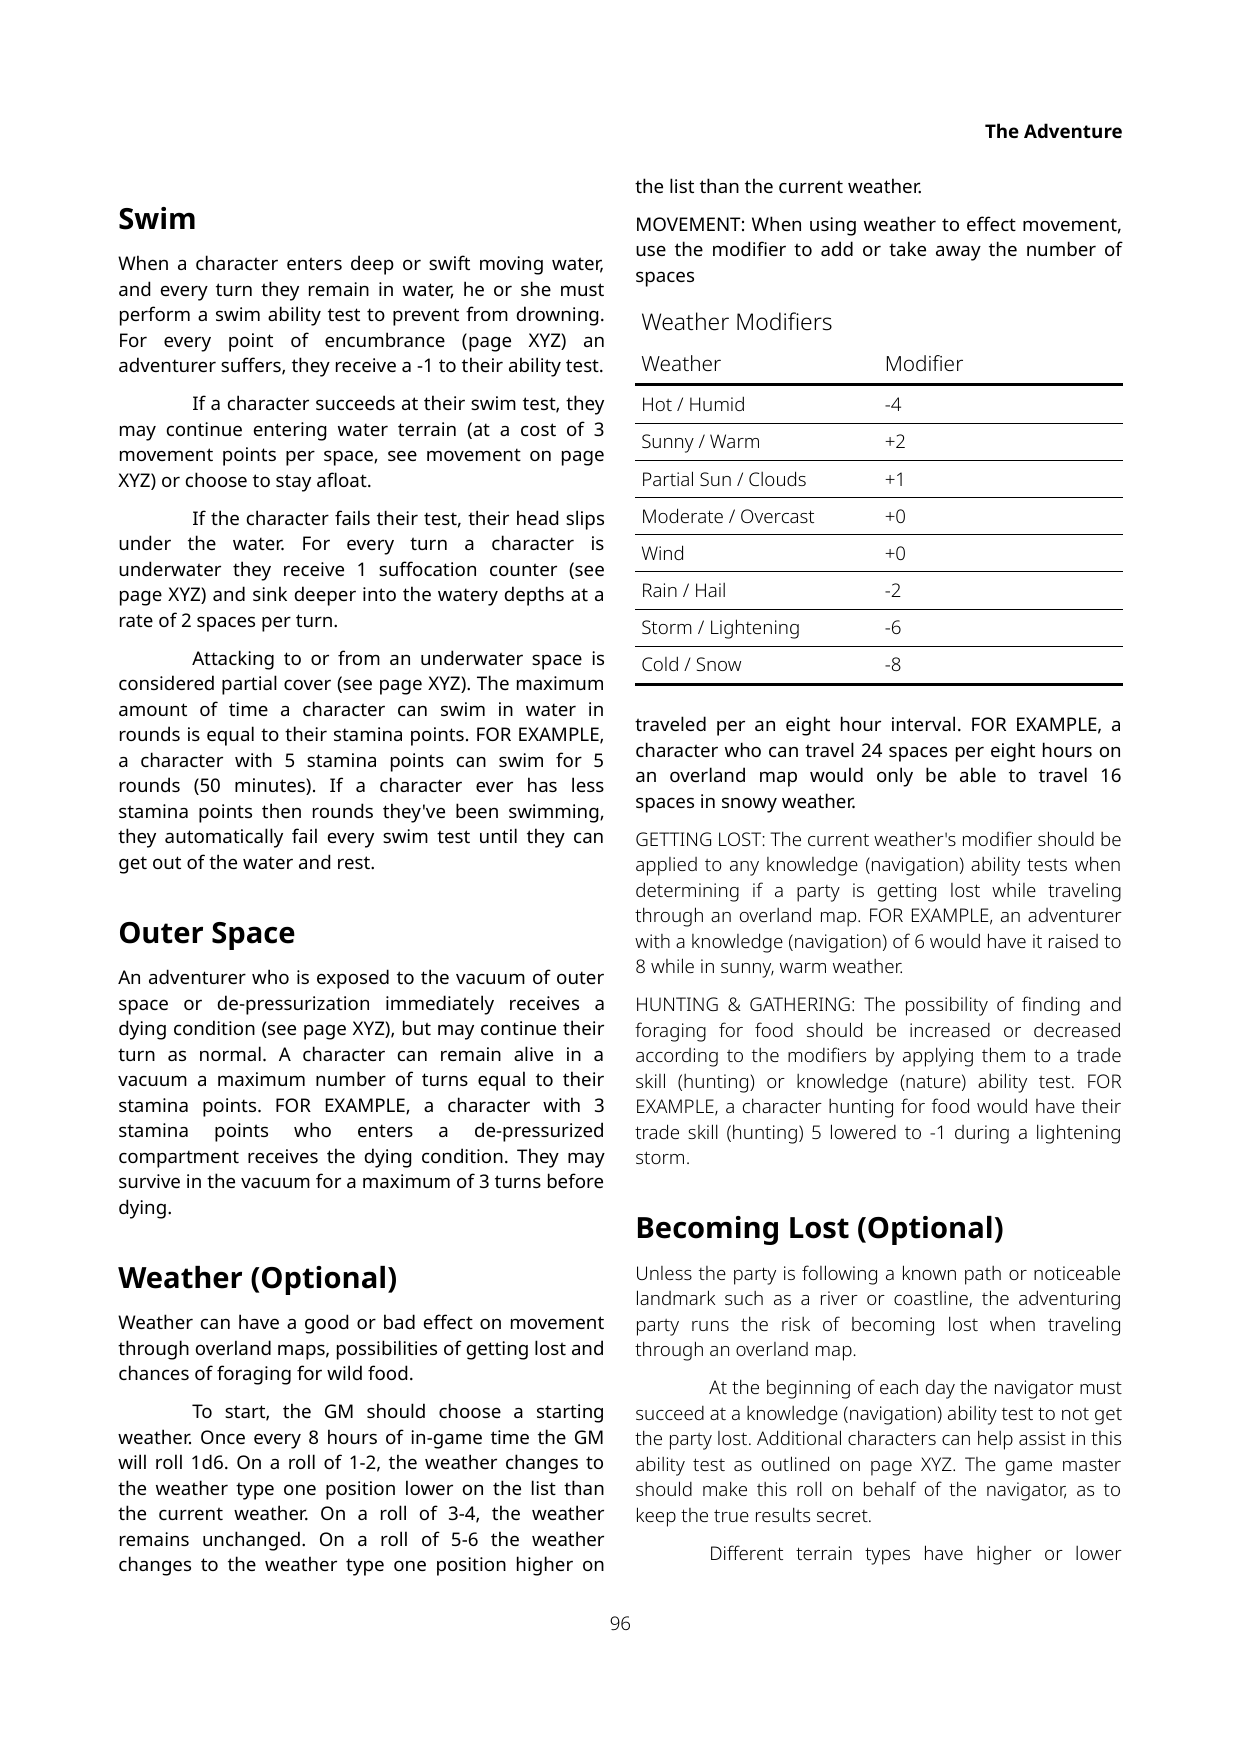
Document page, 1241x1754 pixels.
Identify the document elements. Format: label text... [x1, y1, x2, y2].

text GETTING LOST: The current weather's modifier should be applied to any knowledge (navigation) ability tests when determining if a party is getting lost while traveling through an overland map. FOR EXAMPLE, an adventurer with a knowledge (navigation) of 6 would have it raised to 8 while in sunny, warm weather. [635, 826, 1122, 979]
text At the beginning of each day the navigator must succeed at a knowledge (navigation) ability test to not get the party lost. Additional characters can help assist in this ability test as outlined on page XYZ. The game master should make this roll on behalf of the navigator, as to keep the true results secret. [635, 1374, 1122, 1528]
table_cell Hot / Humid [635, 386, 879, 423]
text An adventurer who is exposed to the vacuum of outer space or de-pressurization immediately receives a dying condition (see page XYZ), but may continue their turn as normal. A character can remain alive in a vacuum a maximum number of turns equal to their stamina points. FOR EXAMPLE, a character with 3 stamina points who enters a de-pressurized compartment receives the dying condition. They may survive in the vacuum for a maximum of 3 turns before dying. [118, 964, 605, 1220]
subtitle Becoming Lost (Optional) [635, 1208, 1122, 1247]
table_cell +0 [879, 535, 1122, 571]
table_cell Modifier [879, 343, 1122, 383]
text the list than the current weather. [635, 173, 1122, 199]
text Attacking to or from an underwater space is considered partial cover (see page XYZ). The maximum amount of time a character can swim in water in rounds is equal to their stamina points. FOR EXAMPLE, a character with 5 stamina points can swim for 5 rounds (50 minutes). If a character ever has less stamina points then rounds they've been swimming, they automatically fail every swim test until they can get out of the water and rest. [118, 645, 605, 875]
table_cell Sunny / Warm [635, 424, 879, 460]
text If the character fails their test, their head slips under the water. For every turn a character is underwater they receive 1 suffocation counter (see page XYZ) and sink deeper into the watery depths at a rate of 2 spaces per turn. [118, 505, 605, 633]
table_cell +0 [879, 498, 1122, 534]
table_cell Wind [635, 535, 879, 571]
text traveled per an eight hour interval. FOR EXAMPLE, a character who can travel 24 spaces per eight hours on an overland map would only be able to travel 16 spaces in snowy weather. [635, 686, 1122, 813]
text HUNTING & GATHERING: The possibility of finding and foraging for food should be increased or decreased according to the modifiers by applying them to a trade skill (hunting) or knowledge (nature) ability test. FOR EXAMPLE, a character hunting for food would have their trade skill (hunting) 5 lowered to -1 during a lightening storm. [635, 992, 1122, 1170]
text Different terrain types have higher or lower [635, 1540, 1122, 1566]
table_cell Partial Sun / Clouds [635, 461, 879, 497]
text Unless the party is following a known path or noticeable landmark such as a river or coastline, the adventuring party runs the risk of becoming lost when traveling through an overland map. [635, 1260, 1122, 1362]
text If a character succeeds at their swim test, they may continue entering water terrain (at a cost of 3 movement points per space, see movement on page XYZ) or choose to stay afloat. [118, 390, 605, 492]
table_cell Weather [635, 343, 879, 383]
table_cell -2 [879, 572, 1122, 608]
text MOVEMENT: When using weather to effect movement, use the modifier to add or take away the number of spaces [635, 211, 1122, 288]
table_cell +1 [879, 461, 1122, 497]
text Weather can have a good or bad effect on movement through overland maps, possibilities of getting lost and chances of foraging for wild food. [118, 1309, 605, 1386]
text When a character enters deep or swift moving water, and every turn they remain in water, he or she must perform a swim ability test to prevent from drowning. For every point of encumbrance (page XYZ) an adventurer suffers, they receive a -1 to their ability test. [118, 250, 605, 378]
table_cell Rain / Hail [635, 572, 879, 608]
table_cell -8 [879, 647, 1122, 683]
table_cell Storm / Lightening [635, 610, 879, 646]
subtitle Weather (Optional) [118, 1257, 605, 1297]
table_header Weather Modifiers [635, 300, 1122, 343]
subtitle Swim [118, 198, 605, 238]
table_cell -4 [879, 386, 1122, 423]
table_cell +2 [879, 424, 1122, 460]
subtitle Outer Space [118, 912, 605, 952]
text To start, the GM should choose a starting weather. Once every 8 hours of in-game time the GM will roll 1d6. On a roll of 1-2, the weather changes to the weather type one position lower on the list than the current weather. On a roll of 3-4, the weather remains unchanged. On a roll of 5-6 the weather changes to the weather type one position higher on [118, 1398, 605, 1577]
table_cell Cold / Snow [635, 647, 879, 683]
table_cell Moderate / Overcast [635, 498, 879, 534]
table_cell -6 [879, 610, 1122, 646]
